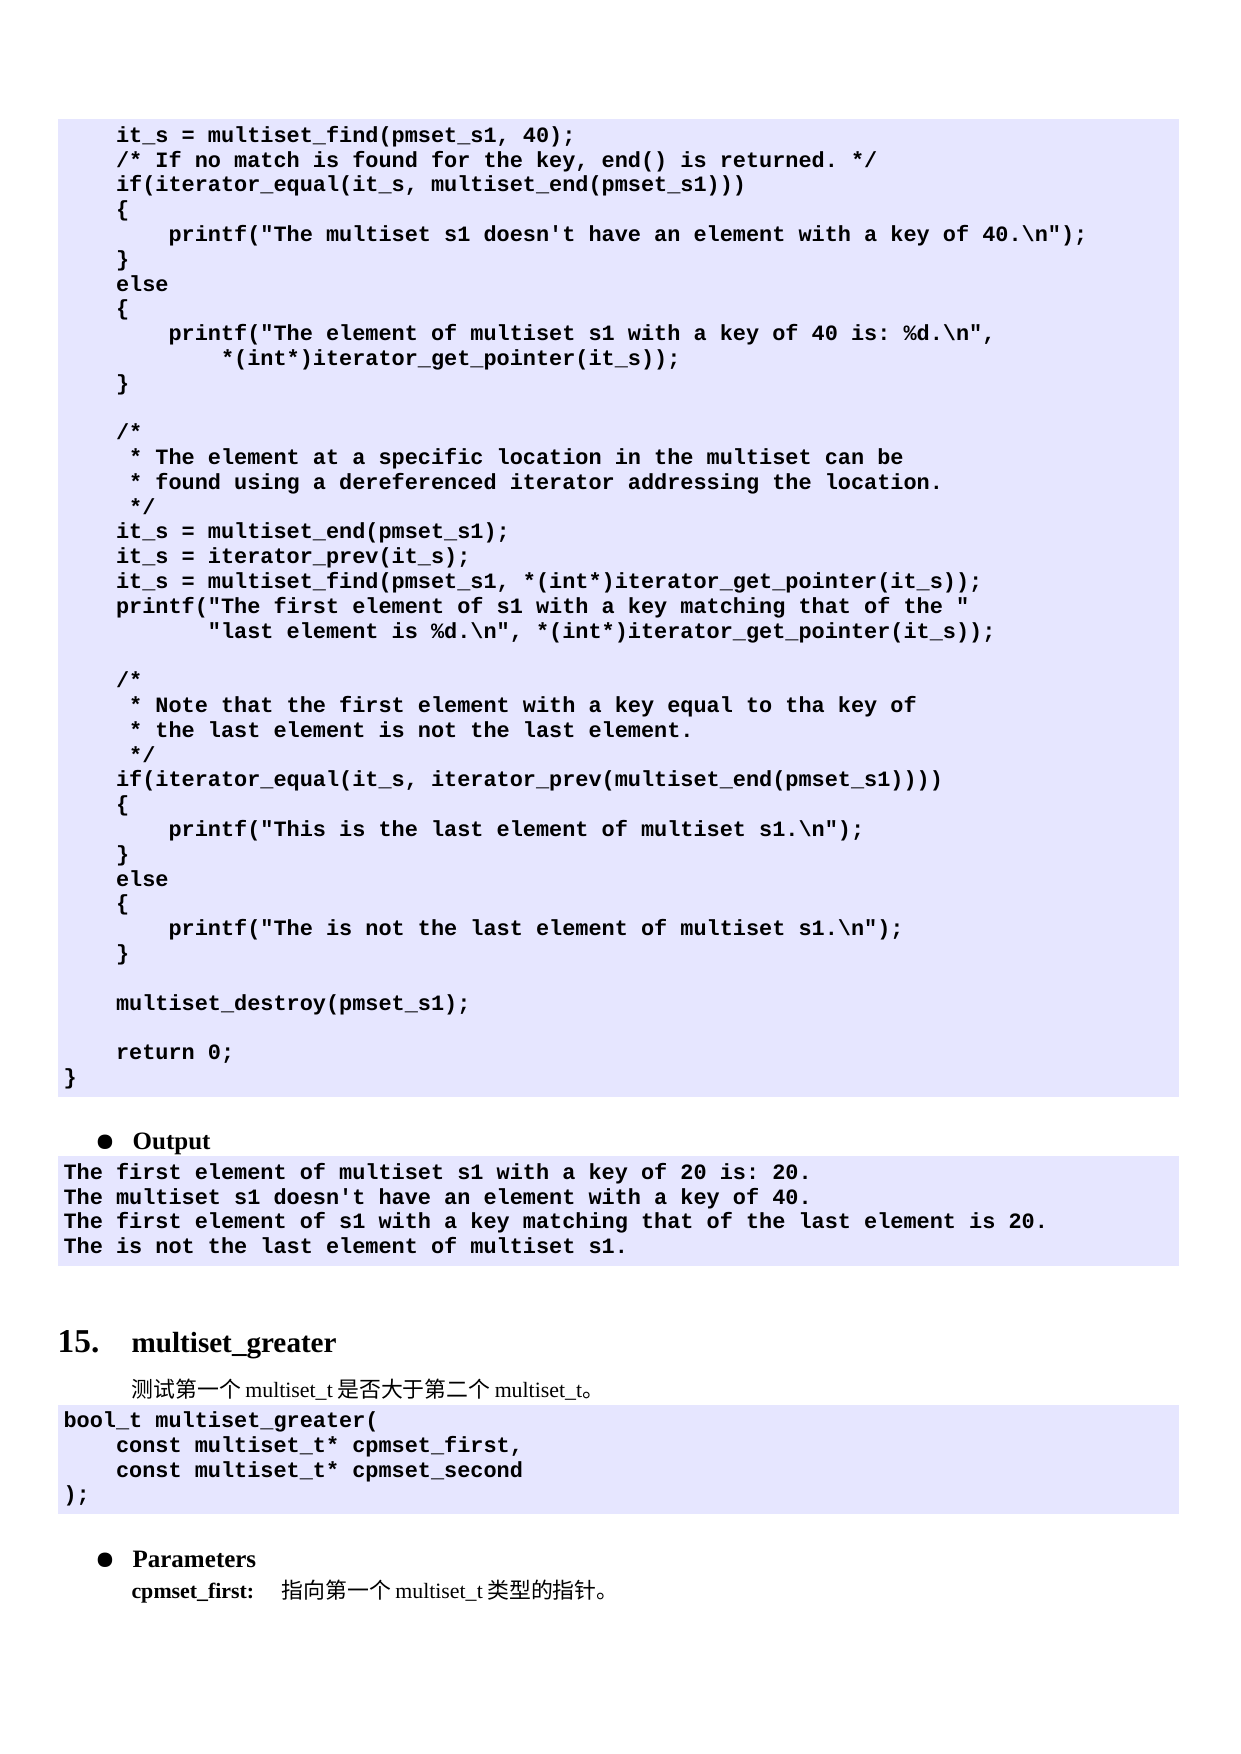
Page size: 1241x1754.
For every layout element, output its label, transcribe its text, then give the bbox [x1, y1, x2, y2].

list Output [95, 1126, 1179, 1155]
table_header bool_t multiset_greater( const multiset_t* cpmset_first, const multiset_t* cpmset_second ); [58, 1405, 1179, 1514]
subtitle multiset_greater [57, 1321, 1179, 1359]
table_header it_s = multiset_find(pmset_s1, 40); /* If no match is found for the key, end() is returned. */ if(iterator_equal(it_s, multiset_end(pmset_s1))) { printf("The multiset s1 doesn't have an element with a key of 40.\n"); } else { printf("The element of multiset s1 with a key of 40 is: %d.\n", *(int*)iterator_get_pointer(it_s)); } /* * The element at a specific location in the multiset can be * found using a dereferenced iterator addressing the location. */ it_s = multiset_end(pmset_s1); it_s = iterator_prev(it_s); it_s = multiset_find(pmset_s1, *(int*)iterator_get_pointer(it_s)); printf("The first element of s1 with a key matching that of the " "last element is %d.\n", *(int*)iterator_get_pointer(it_s)); /* * Note that the first element with a key equal to tha key of * the last element is not the last element. */ if(iterator_equal(it_s, iterator_prev(multiset_end(pmset_s1)))) { printf("This is the last element of multiset s1.\n"); } else { printf("The is not the last element of multiset s1.\n"); } multiset_destroy(pmset_s1); return 0; } [58, 119, 1179, 1097]
list Parameters [95, 1544, 1179, 1573]
text cpmset_first: 指向第一个multiset_t类型的指针。 [57, 1573, 1179, 1604]
table_header The first element of multiset s1 with a key of 20 is: 20. The multiset s1 doesn't have an element with a key of 40. The first element of s1 with a key matching that of the last element is 20. The is not the last element of multiset s1. [58, 1156, 1179, 1266]
text 测试第一个multiset_t是否大于第二个multiset_t。 [57, 1372, 1179, 1403]
